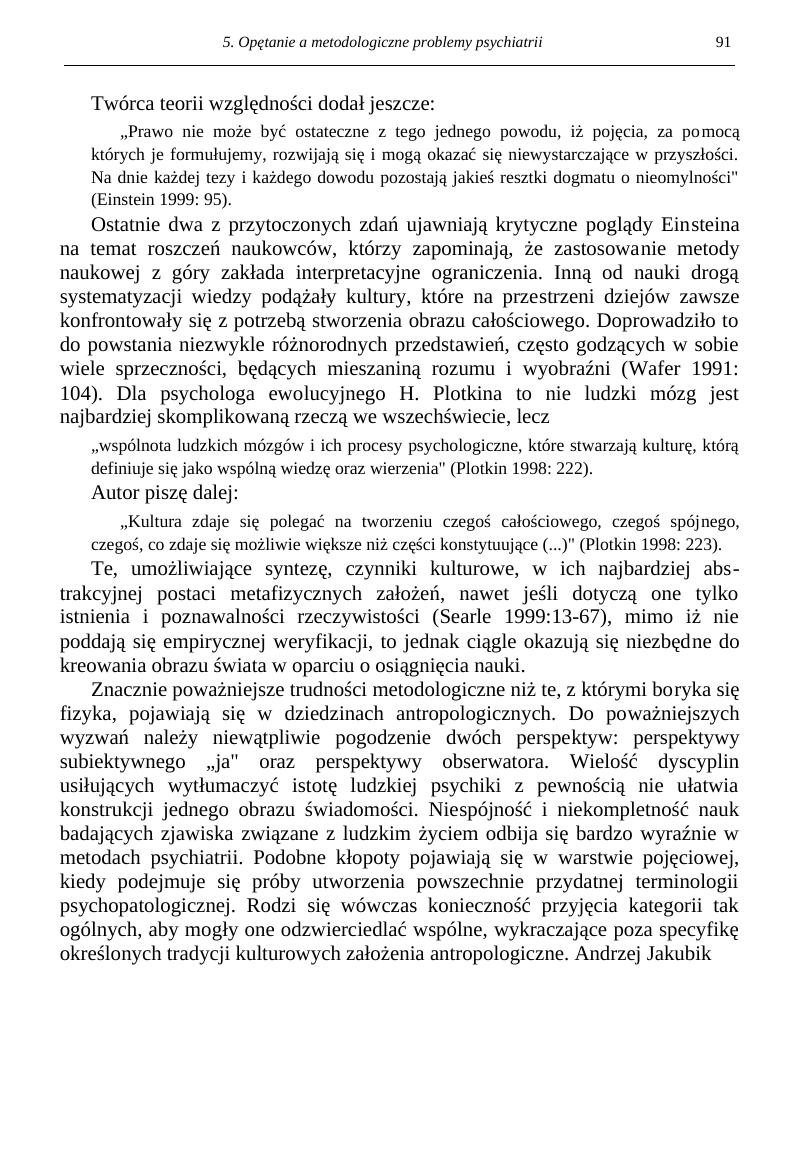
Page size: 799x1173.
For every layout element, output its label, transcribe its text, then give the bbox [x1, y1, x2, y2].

text „wspólnota ludzkich mózgów i ich procesy psychologiczne, które stwarzają kulturę, którą definiuje się jako wspólną wiedzę oraz wierzenia" (Plotkin 1998: 222). [91, 435, 739, 478]
text Znacznie poważniejsze trudności metodologiczne niż te, z którymi bo­ryka się fizyka, pojawiają się w dziedzinach antropologicznych. Do po­ważniejszych wyzwań należy niewątpliwie pogodzenie dwóch perspe­ktyw: perspektywy subiektywnego „ja" oraz perspektywy obserwatora. Wielość dyscyplin usiłujących wytłumaczyć istotę ludzkiej psychiki z pewnością nie ułatwia konstrukcji jednego obrazu świadomości. Nie­spójność i niekompletność nauk badających zjawiska związane z ludzkim życiem odbija się bardzo wyraźnie w metodach psychiatrii. Podobne kło­poty pojawiają się w warstwie pojęciowej, kiedy podejmuje się próby utworzenia powszechnie przydatnej terminologii psychopatologicznej. Rodzi się wówczas konieczność przyjęcia kategorii tak ogólnych, aby mo­gły one odzwierciedlać wspólne, wykraczające poza specyfikę określo­nych tradycji kulturowych założenia antropologiczne. Andrzej Jakubik [59, 677, 739, 965]
text Ostatnie dwa z przytoczonych zdań ujawniają krytyczne poglądy Ein­steina na temat roszczeń naukowców, którzy zapominają, że zastosowa­nie metody naukowej z góry zakłada interpretacyjne ograniczenia. Inną od nauki drogą systematyzacji wiedzy podążały kultury, które na prze­strzeni dziejów zawsze konfrontowały się z potrzebą stworzenia obrazu całościowego. Doprowadziło to do powstania niezwykle różnorodnych przedstawień, często godzących w sobie wiele sprzeczności, będących mieszaniną rozumu i wyobraźni (Wafer 1991: 104). Dla psychologa ewo­lucyjnego H. Plotkina to nie ludzki mózg jest najbardziej skomplikowaną rzeczą we wszechświecie, lecz [59, 212, 739, 428]
text 91 [716, 33, 736, 51]
text „Prawo nie może być ostateczne z tego jednego powodu, iż pojęcia, za po­mocą których je formułujemy, rozwijają się i mogą okazać się niewystarczające w przyszłości. Na dnie każdej tezy i każdego dowodu pozostają jakieś resztki dogmatu o nieomylności" (Einstein 1999: 95). [91, 121, 739, 209]
text Te, umożliwiające syntezę, czynniki kulturowe, w ich najbardziej abs­trakcyjnej postaci metafizycznych założeń, nawet jeśli dotyczą one tylko istnienia i poznawalności rzeczywistości (Searle 1999:13-67), mimo iż nie poddają się empirycznej weryfikacji, to jednak ciągle okazują się niezbęd­ne do kreowania obrazu świata w oparciu o osiągnięcia nauki. [59, 556, 739, 677]
text Autor piszę dalej: [59, 480, 739, 504]
text Twórca teorii względności dodał jeszcze: [59, 91, 739, 115]
text 5. Opętanie a metodologiczne problemy psychiatrii [223, 32, 574, 50]
text „Kultura zdaje się polegać na tworzeniu czegoś całościowego, czegoś spój­nego, czegoś, co zdaje się możliwie większe niż części konstytuujące (...)" (Plotkin 1998: 223). [91, 511, 739, 554]
